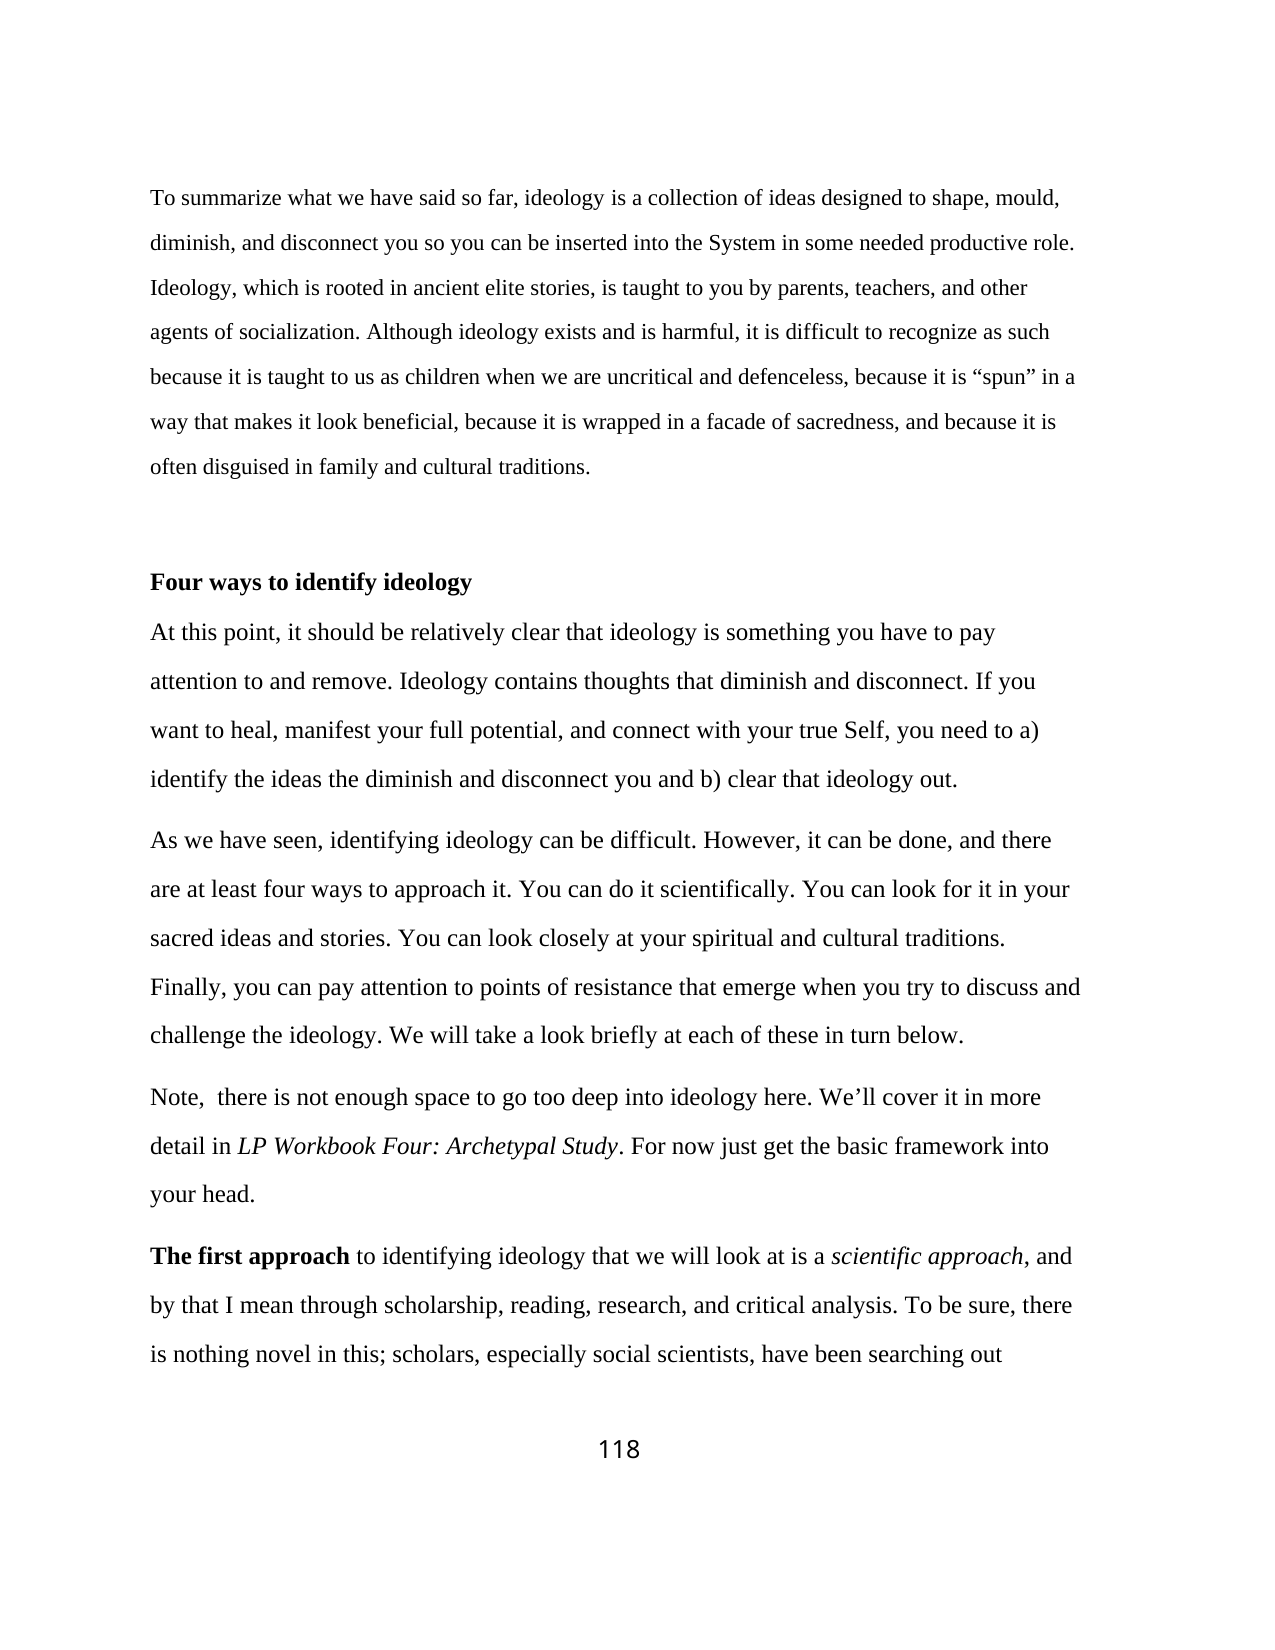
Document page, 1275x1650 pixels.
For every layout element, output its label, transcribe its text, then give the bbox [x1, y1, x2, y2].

text At this point, it should be relatively clear that ideology is something you have to pay attention to and remove. Ideology contains thoughts that diminish and disconnect. If you want to heal, manifest your full potential, and connect with your true Self, you need to a) identify the ideas the diminish and disconnect you and b) clear that ideology out. [150, 617, 1087, 792]
text The first approach to identifying ideology that we will look at is a scientific approach, and by that I mean through scholarship, reading, research, and critical analysis. To be sure, there is nothing novel in this; scholars, especially social scientists, have been searching out [150, 1241, 1087, 1367]
text Note, there is not enough space to go too deep into ideology here. We’ll cover it in more detail in LP Workbook Four: Archetypal Study. For now just get the basic framework into your head. [150, 1082, 1087, 1208]
text To summarize what we have said so far, ideology is a collection of ideas designed to shape, mould, diminish, and disconnect you so you can be inserted into the System in some needed productive role. Ideology, which is rooted in ancient elite stories, is taught to you by parents, teachers, and other agents of socialization. Although ideology exists and is harmful, it is difficult to recognize as such because it is taught to us as children when we are uncritical and defenceless, because it is “spun” in a way that makes it look beneficial, because it is wrapped in a facade of sacredness, and because it is often disguised in family and cultural traditions. [150, 184, 1087, 479]
text Four ways to identify ideology [150, 567, 1087, 596]
text As we have seen, identifying ideology can be difficult. However, it can be done, and there are at least four ways to approach it. You can do it scientifically. You can look for it in your sacred ideas and stories. You can look closely at your spiritual and cultural traditions. Finally, you can pay attention to points of resistance that emerge when you try to discuss and challenge the ideology. We will take a look briefly at each of these in turn below. [150, 825, 1087, 1049]
